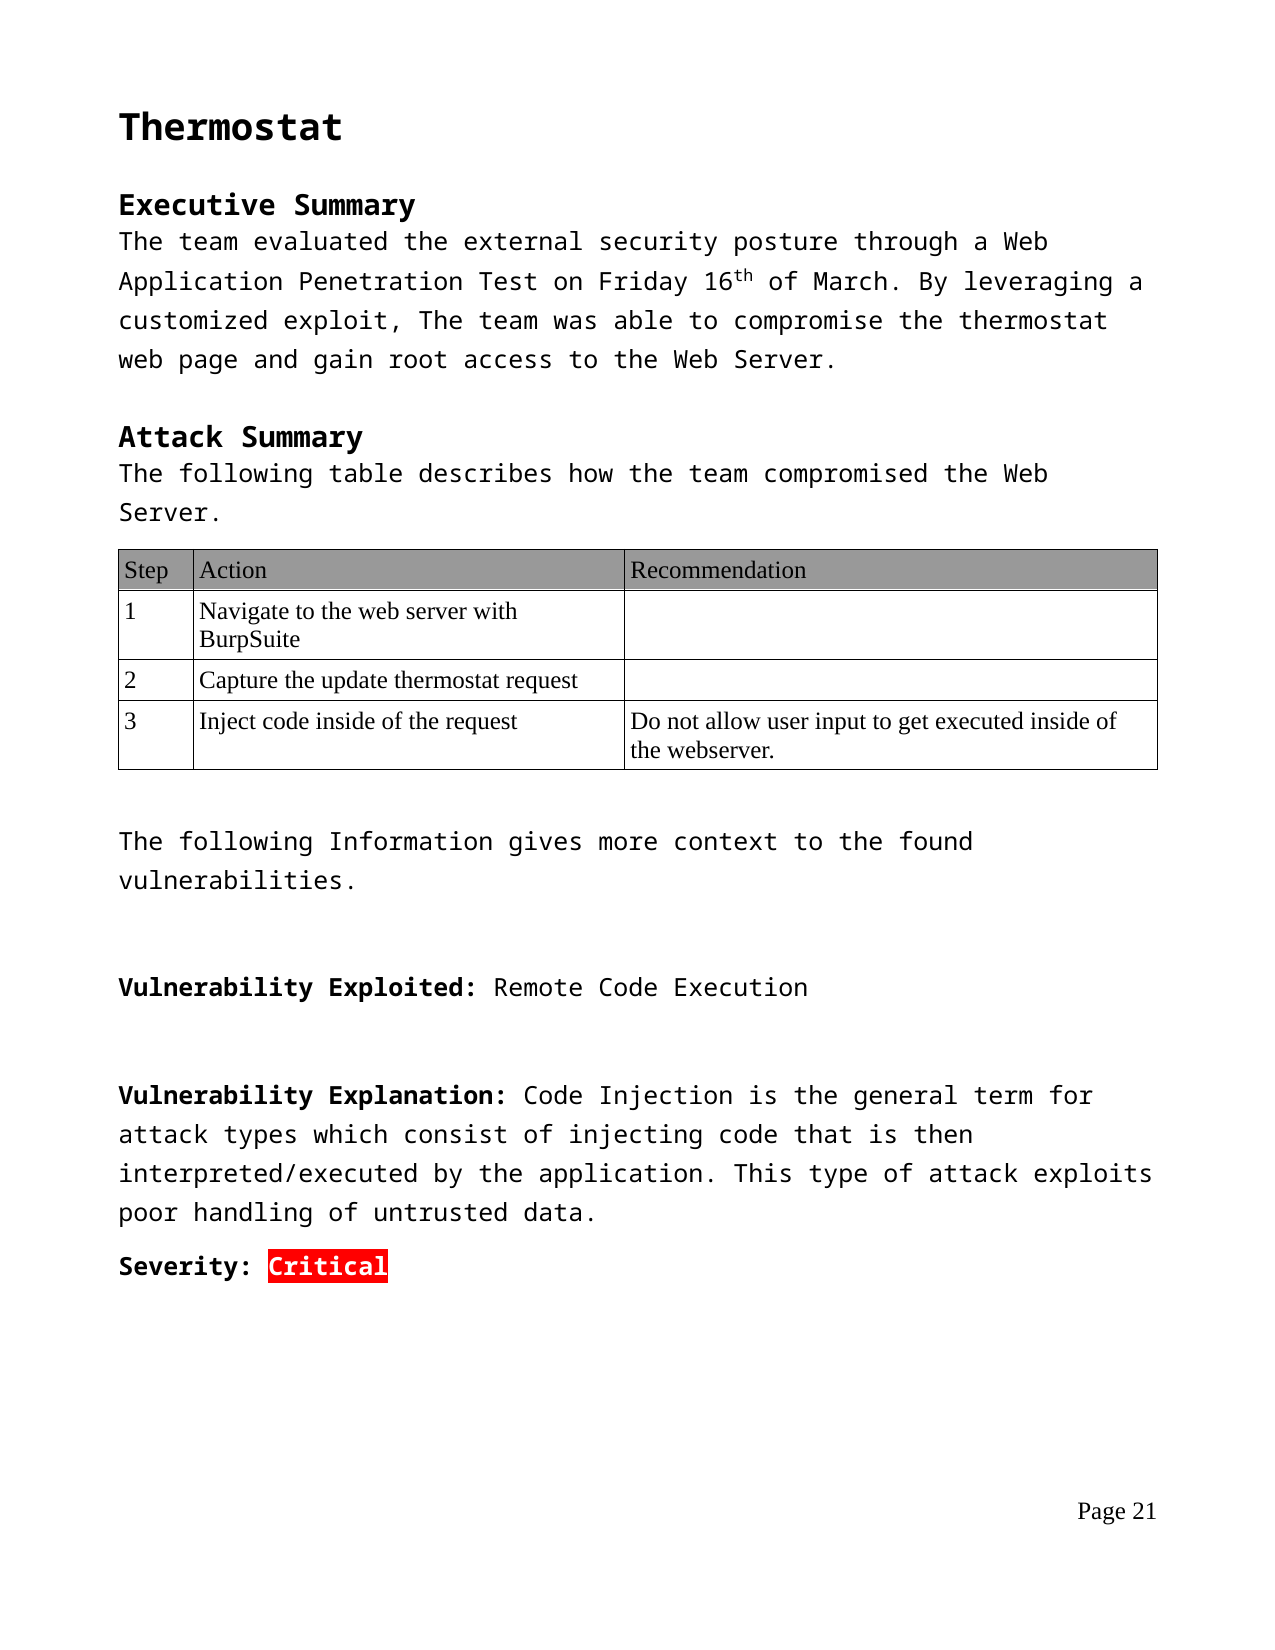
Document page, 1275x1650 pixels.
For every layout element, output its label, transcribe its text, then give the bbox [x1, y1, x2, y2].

table_cell [625, 591, 1157, 659]
table_cell 1 [119, 591, 193, 659]
text The following Information gives more context to the found vulnerabilities. [118, 823, 1157, 897]
subtitle Executive Summary [118, 184, 1157, 224]
table_header Action [194, 550, 624, 589]
text The team evaluated the external security posture through a Web Application Penetration Test on Friday 16th of March. By leveraging a customized exploit, The team was able to compromise the thermostat web page and gain root access to the Web Server. [118, 224, 1157, 376]
subtitle Attack Summary [118, 416, 1157, 456]
table_header Recommendation [625, 550, 1157, 589]
text Vulnerability Explanation: Code Injection is the general term for attack types which consist of injecting code that is then interpreted/executed by the application. This type of attack exploits poor handling of untrusted data. [118, 1078, 1157, 1229]
subtitle Thermostat [118, 100, 1157, 151]
text Vulnerability Exploited: Remote Code Execution [118, 970, 1157, 1004]
text The following table describes how the team compromised the Web Server. [118, 456, 1157, 529]
table_cell 2 [119, 660, 193, 700]
table_cell Navigate to the web server with BurpSuite [194, 591, 624, 659]
table_header Step [119, 550, 193, 589]
table_cell [625, 660, 1157, 700]
table_cell Inject code inside of the request [194, 701, 624, 769]
table_cell Capture the update thermostat request [194, 660, 624, 700]
table_cell Do not allow user input to get executed inside of the webserver. [625, 701, 1157, 769]
table_cell 3 [119, 701, 193, 769]
text Severity: Critical [118, 1249, 1157, 1283]
